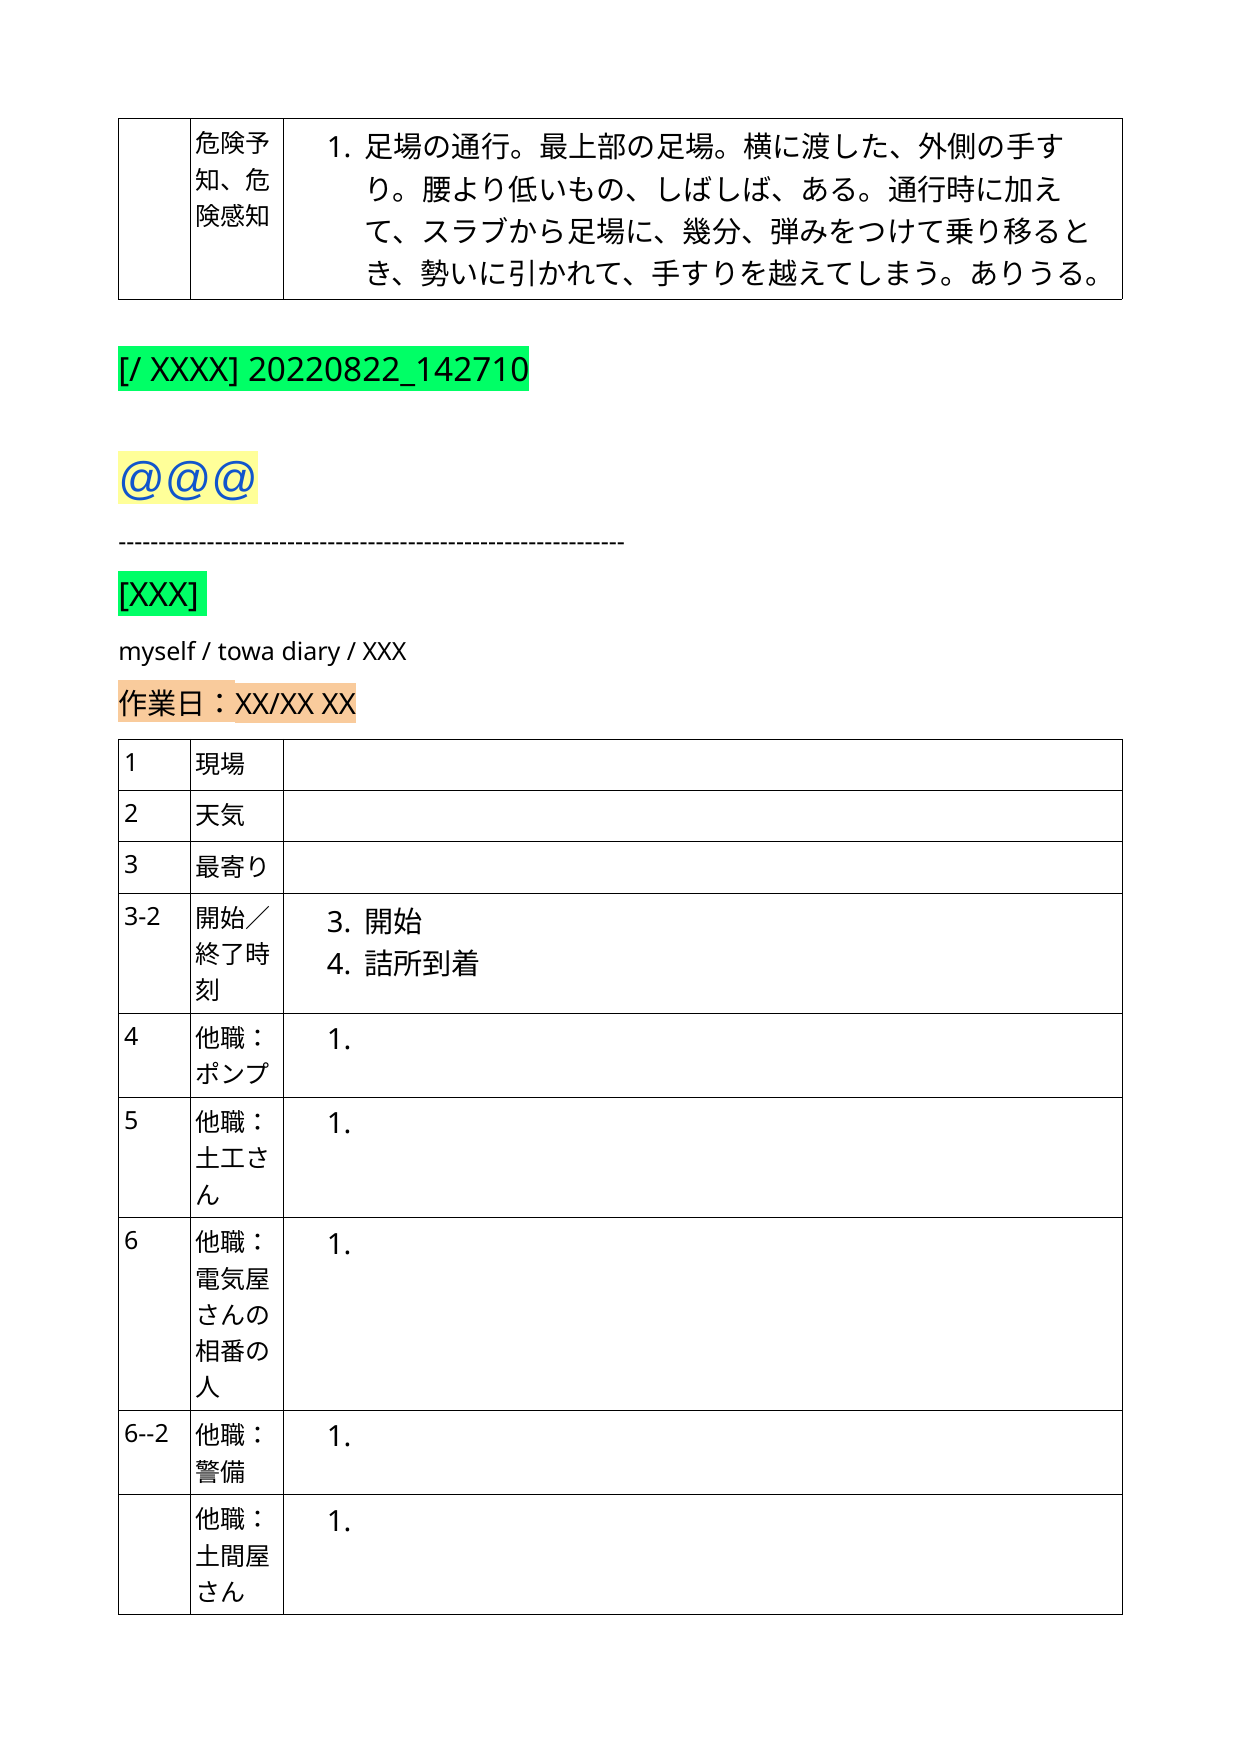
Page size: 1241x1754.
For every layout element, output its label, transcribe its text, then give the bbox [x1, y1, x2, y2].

table_cell 他職：電気屋さんの相番の人 [191, 1218, 283, 1410]
table_cell [284, 842, 1122, 892]
table_cell 6--2 [119, 1411, 190, 1494]
table_cell [119, 119, 190, 299]
table_cell [284, 1014, 1122, 1097]
table_cell [284, 1411, 1122, 1494]
table_header 現場 [191, 740, 283, 790]
table_cell 4 [119, 1014, 190, 1097]
table_cell 最寄り [191, 842, 283, 892]
table_cell 開始／終了時刻 [191, 894, 283, 1013]
table_cell 5 [119, 1098, 190, 1217]
table_cell 足場の通行。最上部の足場。横に渡した、外側の手すり。腰より低いもの、しばしば、ある。通行時に加えて、スラブから足場に、幾分、弾みをつけて乗り移るとき、勢いに引かれて、手すりを越えてしまう。ありうる。 [284, 119, 1122, 299]
table_cell 他職：ポンプ [191, 1014, 283, 1097]
text --------------------------------------------------------------- [118, 524, 1122, 558]
table_cell [284, 1495, 1122, 1614]
text myself / towa diary / XXX [118, 634, 1122, 668]
table_cell 3 [119, 842, 190, 892]
text [XXX] [118, 571, 1122, 616]
table_cell 危険予知、危険感知 [191, 119, 283, 299]
table_cell 天気 [191, 791, 283, 841]
table_cell 他職：土工さん [191, 1098, 283, 1217]
table_cell 3-2 [119, 894, 190, 1013]
table_cell 他職：警備 [191, 1411, 283, 1494]
table_cell 2 [119, 791, 190, 841]
text 作業日：XX/XX XX [118, 680, 1122, 723]
table_header 1 [119, 740, 190, 790]
table_cell [119, 1495, 190, 1614]
table_cell 開始 詰所到着 [284, 894, 1122, 1013]
table_cell 他職：土間屋さん [191, 1495, 283, 1614]
table_cell 6 [119, 1218, 190, 1410]
text [/ XXXX] 20220822_142710 [118, 346, 1122, 391]
table_cell [284, 1098, 1122, 1217]
table_cell [284, 791, 1122, 841]
table_cell [284, 1218, 1122, 1410]
text @@@ [118, 451, 1122, 504]
table_header [284, 740, 1122, 790]
